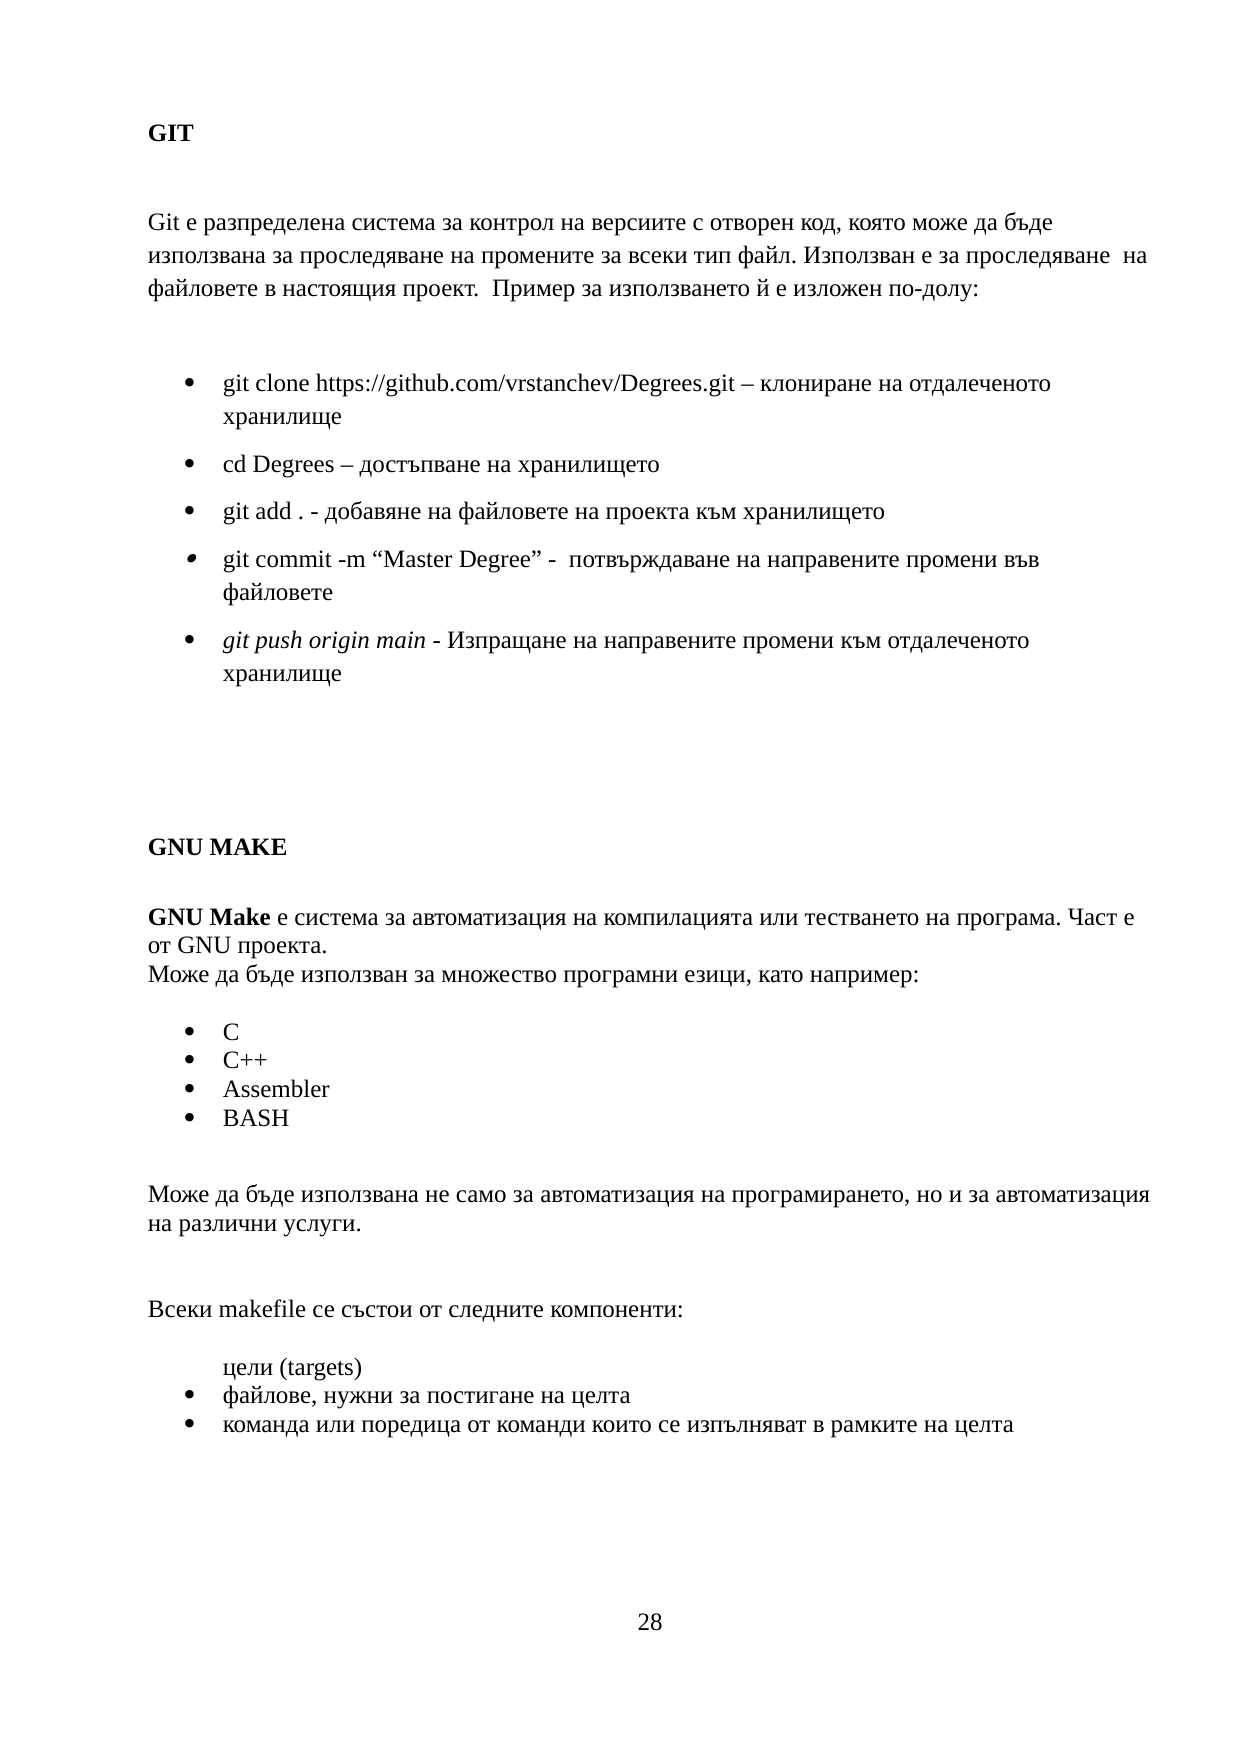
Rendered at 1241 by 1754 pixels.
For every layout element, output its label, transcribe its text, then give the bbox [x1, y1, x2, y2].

list C++ [185, 1045, 1152, 1074]
list BASH [185, 1103, 1152, 1132]
text Може да бъде използван за множество програмни езици, като например: [148, 959, 1152, 988]
subtitle GNU MAKE [148, 832, 1152, 860]
list git push origin main - Изпращане на направените промени към отдалеченото хранилище [185, 625, 1152, 686]
list Assembler [185, 1074, 1152, 1103]
list cd Degrees – достъпване на хранилището [185, 449, 1152, 478]
list файлове, нужни за постигане на целта [185, 1380, 1152, 1409]
text цели (targets) [223, 1352, 1152, 1380]
text Всеки makefile се състои от следните компоненти: [148, 1294, 1152, 1323]
list C [185, 1017, 1152, 1045]
list git commit -m “Master Degree” - потвърждаване на направените промени във файловете [185, 544, 1152, 606]
text GNU Make e система за автоматизация на компилацията или тестването на програма. Част е от GNU проекта. [148, 902, 1152, 959]
text Git е разпределена система за контрол на версиите с отворен код, която може да бъде използвана за проследяване на промените за всеки тип файл. Използван е за проследяване на файловете в настоящия проект. Пример за използването й е изложен по-долу: [148, 207, 1152, 302]
subtitle GIT [148, 118, 1152, 147]
list git add . - добавяне на файловете на проекта към хранилището [185, 496, 1152, 525]
text Може да бъде използвана не само за автоматизация на програмирането, но и за автоматизация на различни услуги. [148, 1179, 1152, 1237]
list git clone https://github.com/vrstanchev/Degrees.git – клониране на отдалеченото хранилище [185, 368, 1152, 430]
list команда или поредица от команди които се изпълняват в рамките на целта [185, 1409, 1152, 1438]
